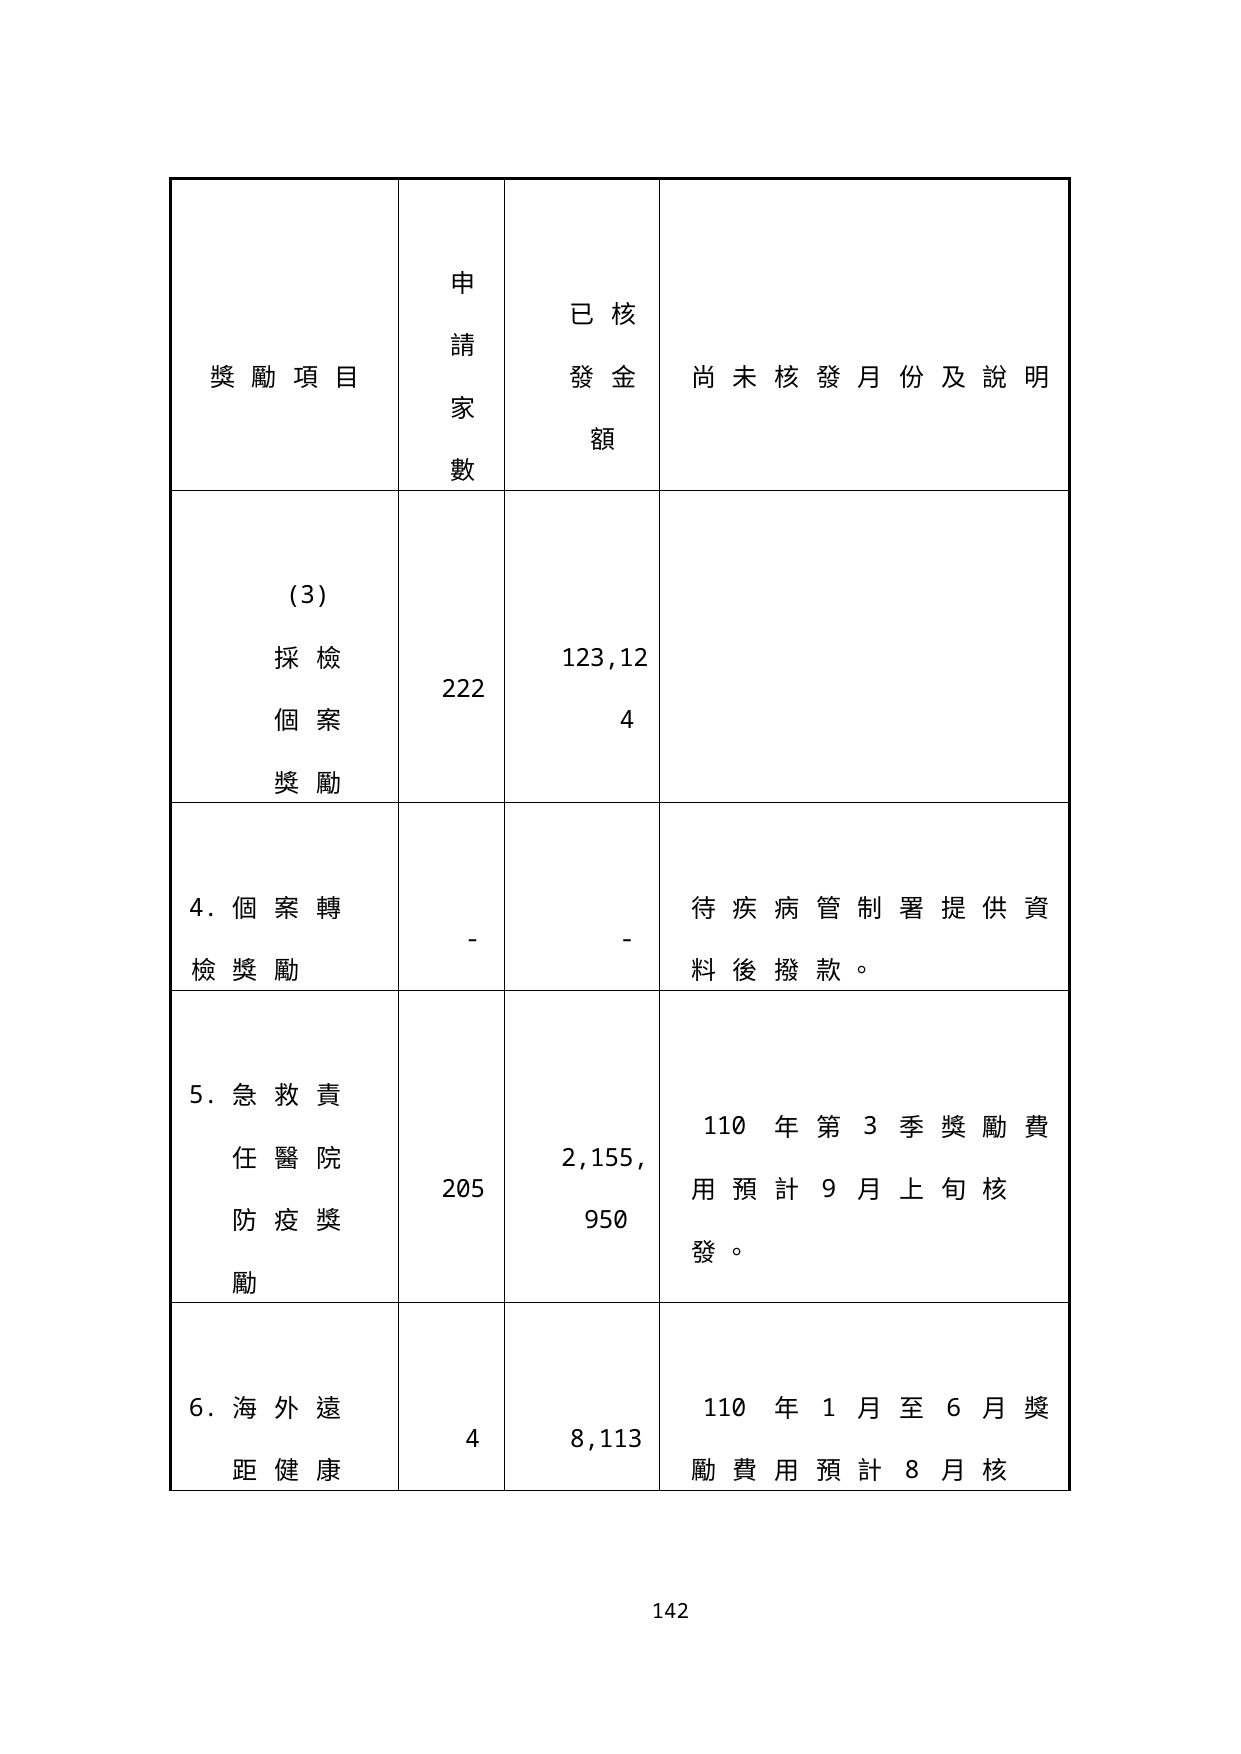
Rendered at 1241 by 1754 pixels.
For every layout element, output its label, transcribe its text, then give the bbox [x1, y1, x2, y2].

table_header 尚未核發月份及說明 [660, 180, 1068, 490]
table_cell 110年1月至6月獎勵費用預計8月核 [660, 1303, 1068, 1490]
table_header 已核發金額 [505, 180, 659, 490]
table_cell 5.急救責任醫院防疫獎勵 [172, 991, 398, 1302]
table_cell 6.海外遠距健康 [172, 1303, 398, 1490]
table_cell 8,113 [505, 1303, 659, 1490]
table_cell 222 [399, 491, 504, 802]
table_cell 4.個案轉檢獎勵 [172, 803, 398, 990]
table_cell 110年第3季獎勵費用預計9月上旬核發。 [660, 991, 1068, 1302]
table_header 獎勵項目 [172, 180, 398, 490]
table_cell [660, 491, 1068, 802]
table_cell 4 [399, 1303, 504, 1490]
table_cell - [505, 803, 659, 990]
table_cell 2,155,950 [505, 991, 659, 1302]
table_cell - [399, 803, 504, 990]
table_header 申請家數 [399, 180, 504, 490]
table_cell 123,124 [505, 491, 659, 802]
table_cell 待疾病管制署提供資料後撥款。 [660, 803, 1068, 990]
table_cell 205 [399, 991, 504, 1302]
table_cell (3)採檢個案獎勵 [172, 491, 398, 802]
